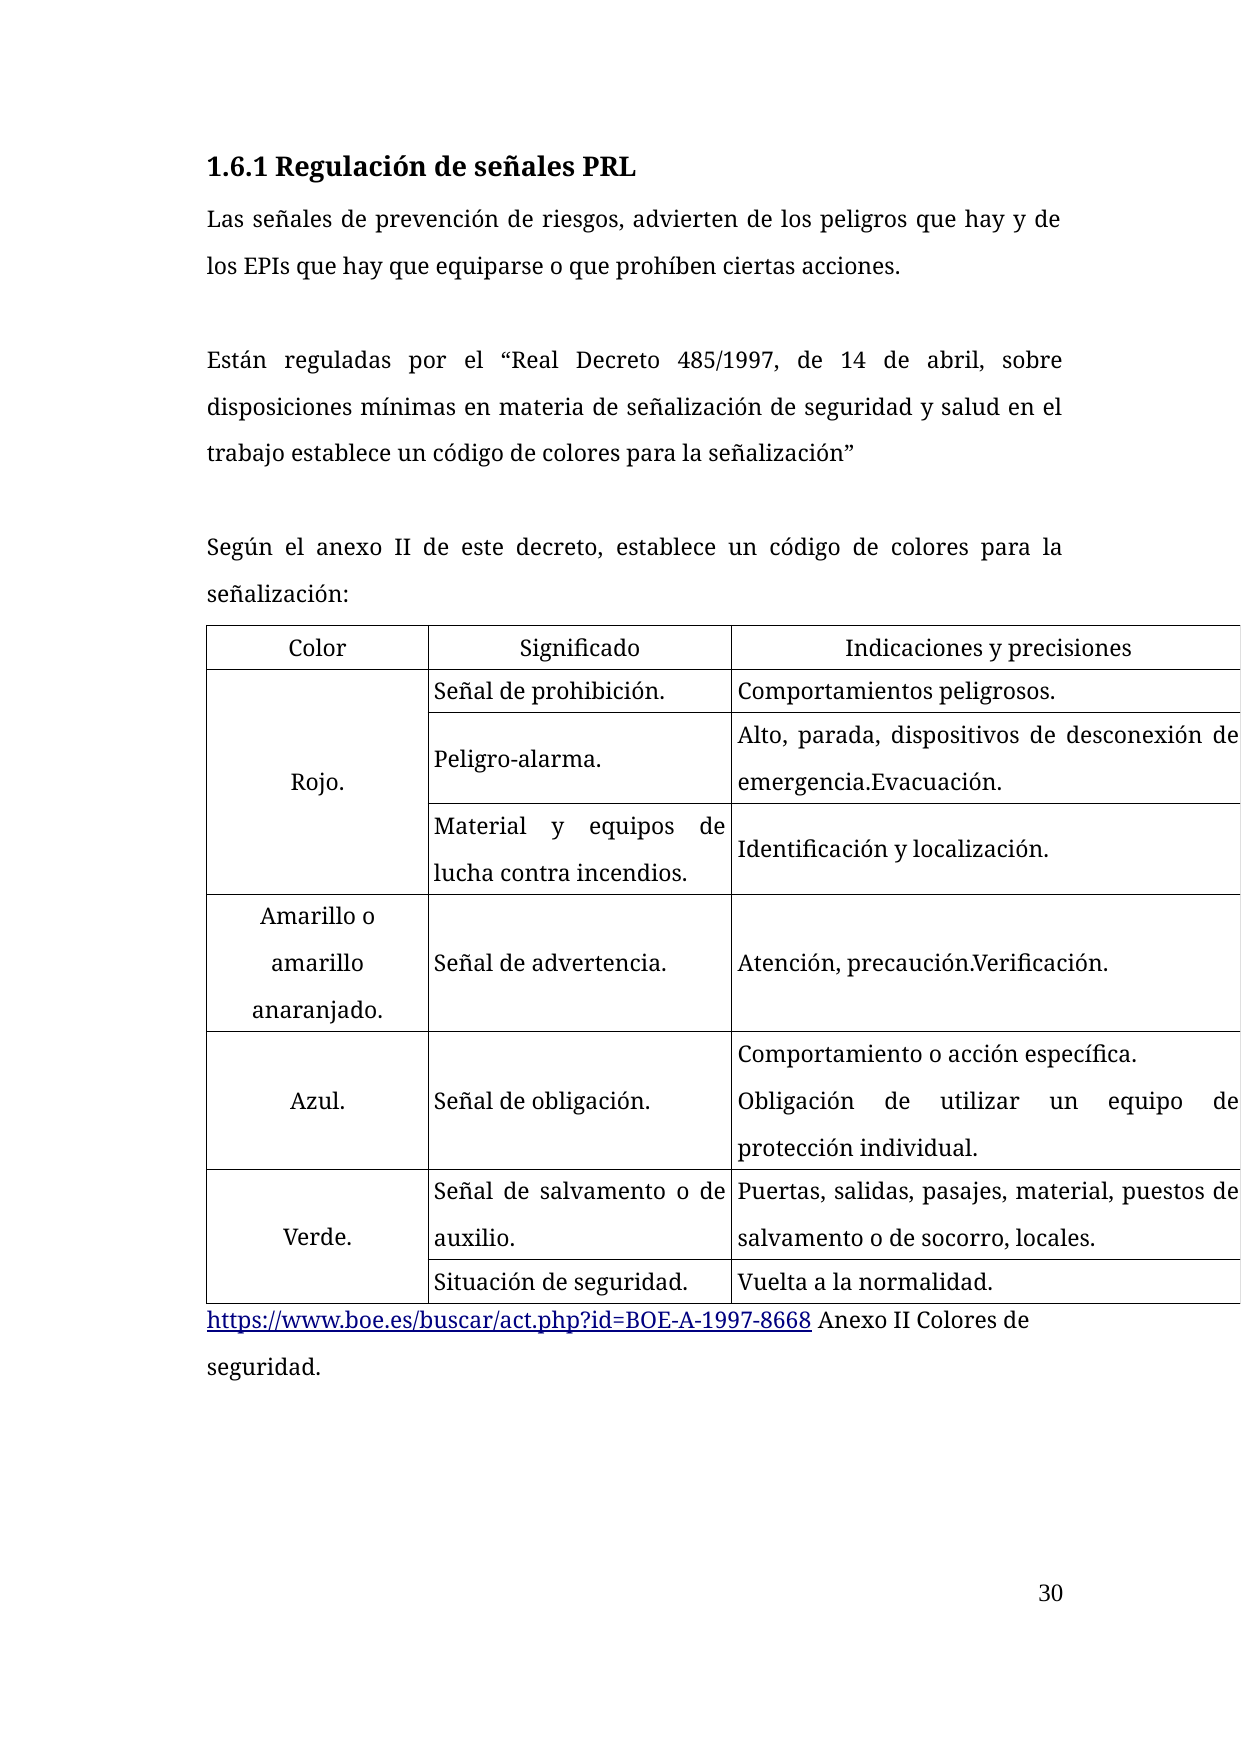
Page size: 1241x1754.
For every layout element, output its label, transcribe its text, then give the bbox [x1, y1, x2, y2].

table_cell Verde. [207, 1170, 428, 1303]
table_cell Comportamientos peligrosos. [732, 670, 1240, 712]
text Las señales de prevención de riesgos, advierten de los peligros que hay y de los EPIs que hay que equiparse o que prohíben ciertas acciones. [207, 203, 1063, 281]
table_cell Alto, parada, dispositivos de desconexión de emergencia.Evacuación. [732, 713, 1240, 803]
table_cell Rojo. [207, 670, 428, 893]
table_cell Situación de seguridad. [429, 1260, 731, 1303]
table_cell Señal de prohibición. [429, 670, 731, 712]
table_cell Peligro-alarma. [429, 713, 731, 803]
table_header Indicaciones y precisiones [732, 626, 1240, 668]
table_cell Material y equipos de lucha contra incendios. [429, 804, 731, 893]
table_cell Señal de obligación. [429, 1032, 731, 1168]
text Están reguladas por el “Real Decreto 485/1997, de 14 de abril, sobre disposiciones mínimas en materia de señalización de seguridad y salud en el trabajo establece un código de colores para la señalización” [207, 343, 1063, 468]
table_cell Atención, precaución.Verificación. [732, 895, 1240, 1031]
table_cell Amarillo o amarillo anaranjado. [207, 895, 428, 1031]
table_cell Señal de advertencia. [429, 895, 731, 1031]
table_header Significado [429, 626, 731, 668]
table_header Color [207, 626, 428, 668]
table_cell Azul. [207, 1032, 428, 1168]
text Según el anexo II de este decreto, establece un código de colores para la señalización: [207, 531, 1063, 609]
table_cell Señal de salvamento o de auxilio. [429, 1170, 731, 1259]
table_cell Identificación y localización. [732, 804, 1240, 893]
table_cell Vuelta a la normalidad. [732, 1260, 1240, 1303]
text 1.6.1 Regulación de señales PRL [207, 148, 1063, 184]
table_cell Comportamiento o acción específica. Obligación de utilizar un equipo de protección individual. [732, 1032, 1240, 1168]
text https://www.boe.es/buscar/act.php?id=BOE-A-1997-8668 Anexo II Colores de seguridad. [207, 1304, 1063, 1382]
table_cell Puertas, salidas, pasajes, material, puestos de salvamento o de socorro, locales. [732, 1170, 1240, 1259]
